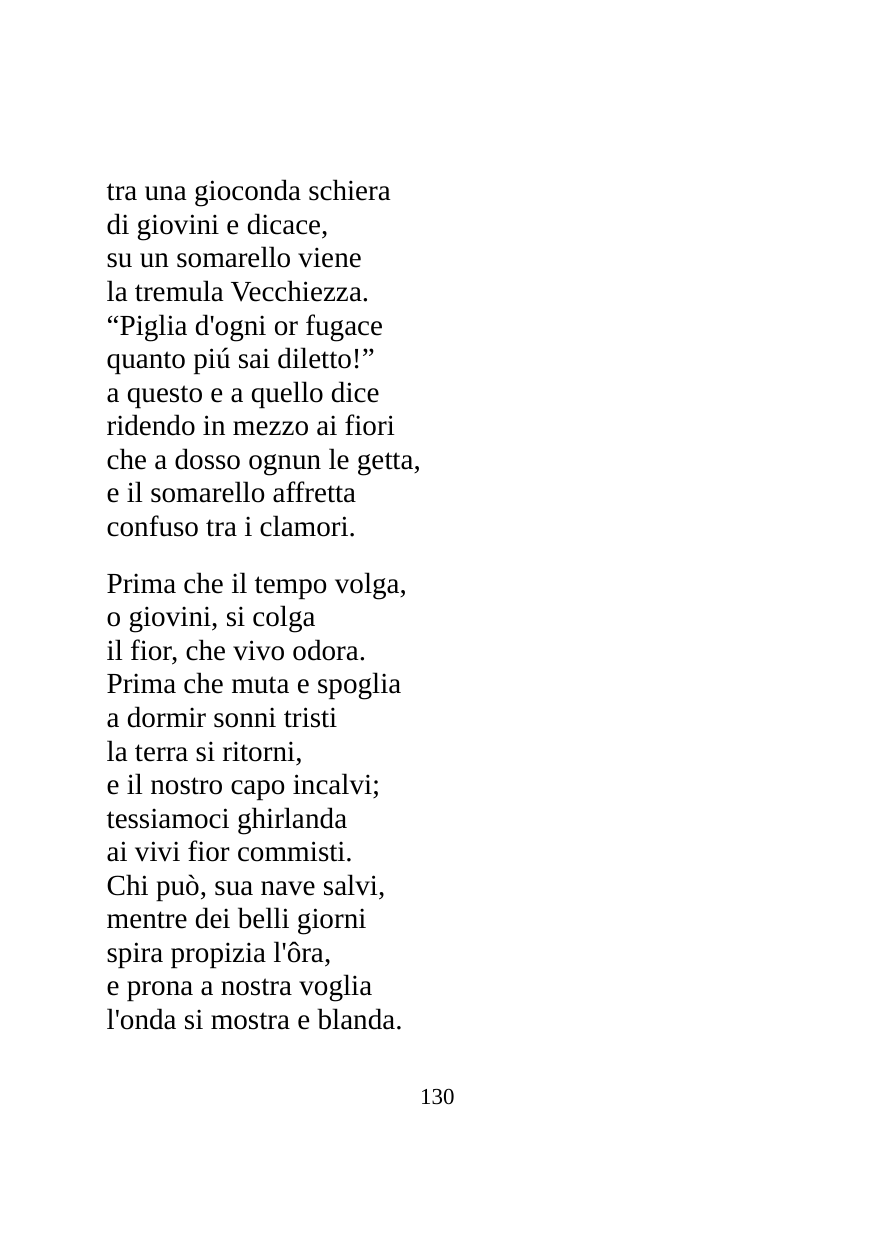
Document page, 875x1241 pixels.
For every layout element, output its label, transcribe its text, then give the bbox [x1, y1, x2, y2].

text e prona a nostra voglia [106, 968, 768, 1002]
text e il somarello affretta [106, 475, 768, 509]
text quanto piú sai diletto!” [106, 341, 768, 375]
text su un somarello viene [106, 241, 768, 274]
text che a dosso ognun le getta, [106, 442, 768, 475]
text ai vivi fior commisti. [106, 834, 768, 868]
text Prima che il tempo volga, [106, 566, 768, 599]
text Prima che muta e spoglia [106, 667, 768, 700]
text o giovini, si colga [106, 599, 768, 633]
text tra una gioconda schiera [106, 173, 768, 207]
text l'onda si mostra e blanda. [106, 1002, 768, 1036]
text la terra si ritorni, [106, 734, 768, 767]
text “Piglia d'ogni or fugace [106, 308, 768, 341]
text la tremula Vecchiezza. [106, 274, 768, 308]
text tessiamoci ghirlanda [106, 801, 768, 834]
text di giovini e dicace, [106, 207, 768, 241]
text il fior, che vivo odora. [106, 633, 768, 667]
text spira propizia l'ôra, [106, 935, 768, 968]
text confuso tra i clamori. [106, 509, 768, 542]
text ridendo in mezzo ai fiori [106, 408, 768, 442]
text Chi può, sua nave salvi, [106, 868, 768, 901]
text e il nostro capo incalvi; [106, 767, 768, 801]
text mentre dei belli giorni [106, 901, 768, 935]
text a questo e a quello dice [106, 375, 768, 408]
text a dormir sonni tristi [106, 700, 768, 734]
